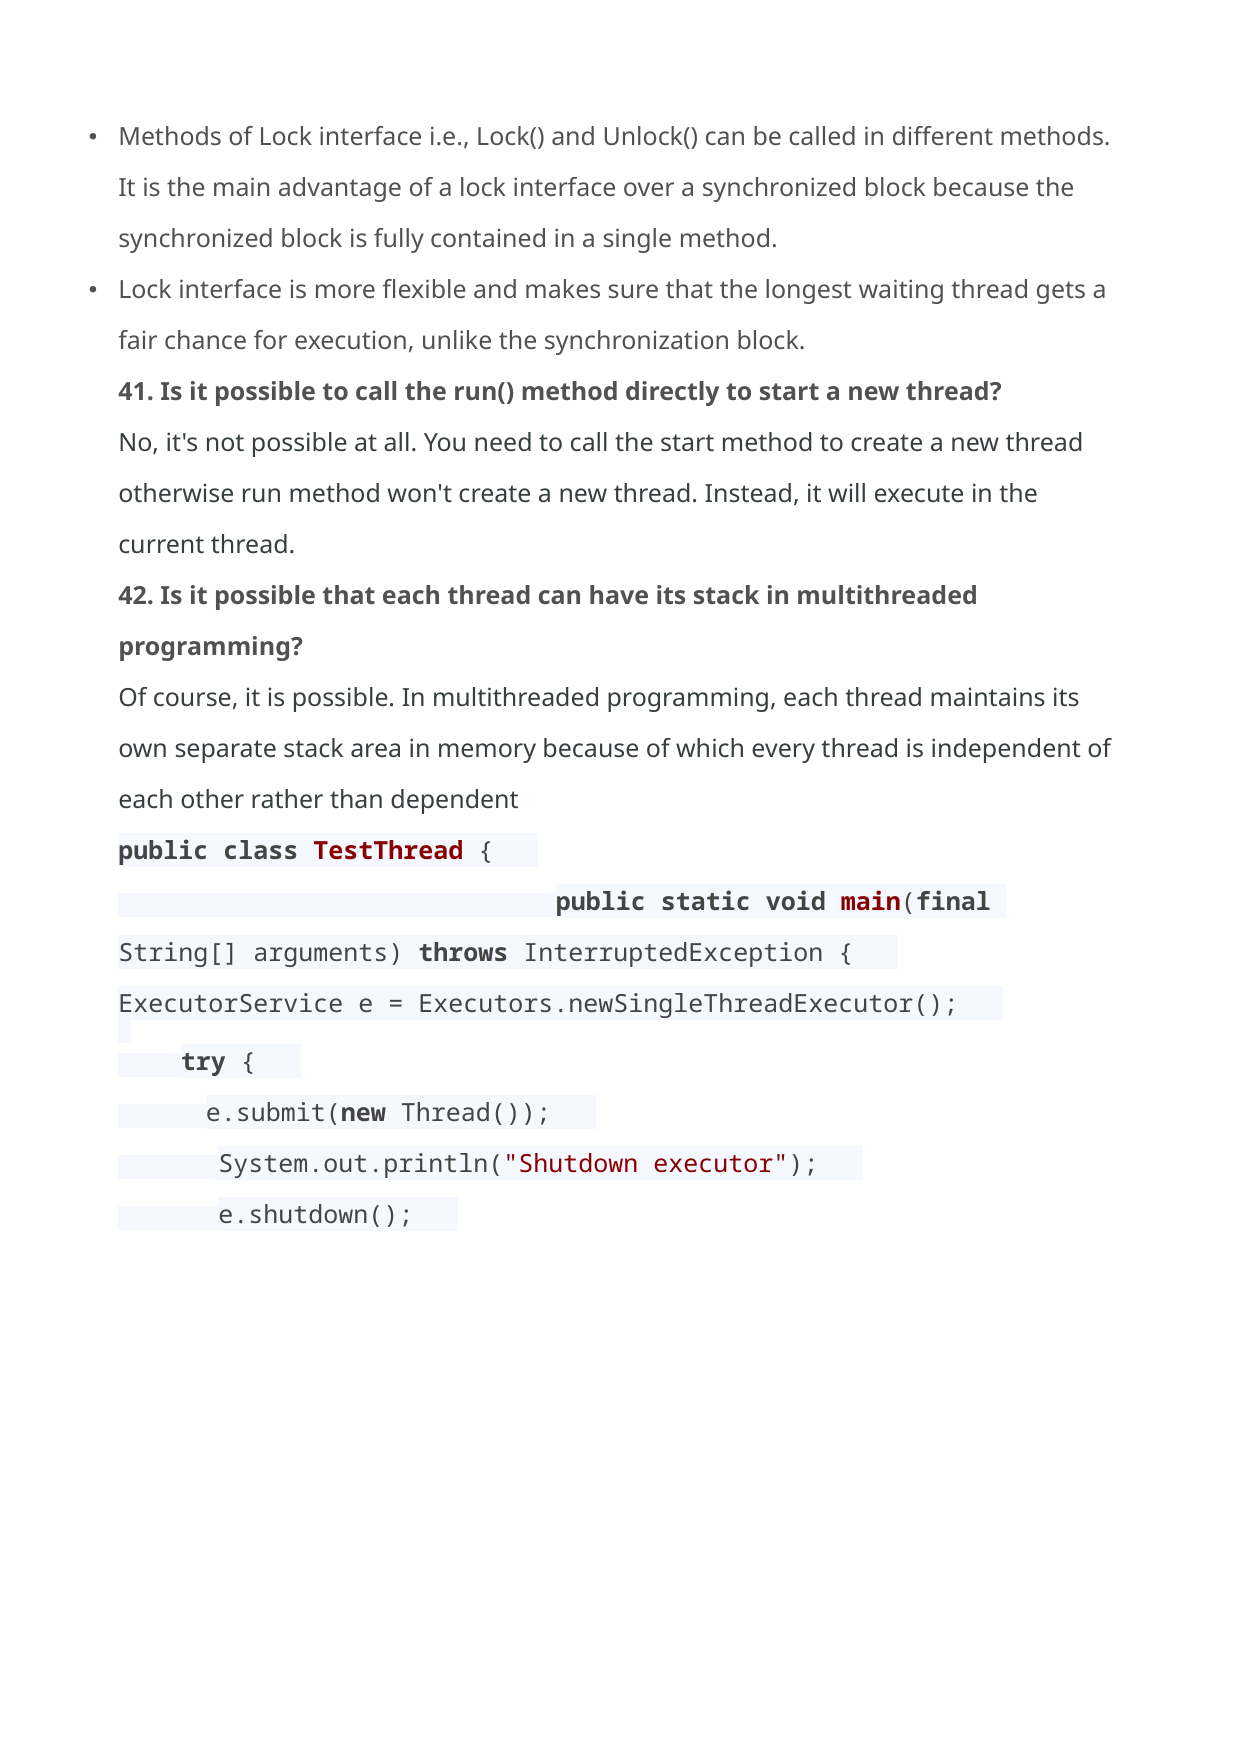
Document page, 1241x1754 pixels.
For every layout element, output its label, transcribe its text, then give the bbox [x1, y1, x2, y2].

text try { [118, 1043, 1122, 1078]
text public static void main(final String[] arguments) throws InterruptedException { [118, 884, 1122, 969]
text System.out.println("Shutdown executor"); [118, 1146, 1122, 1180]
text No, it's not possible at all. You need to call the start method to create a new thread otherwise run method won't create a new thread. Instead, it will execute in the current thread. [118, 424, 1122, 561]
text public class TestThread { [118, 833, 1122, 867]
list Methods of Lock interface i.e., Lock() and Unlock() can be called in different methods. It is the main advantage of a lock interface over a synchronized block because the synchronized block is fully contained in a single method. [118, 118, 1122, 254]
list Lock interface is more flexible and makes sure that the longest waiting thread gets a fair chance for execution, unlike the synchronization block. [118, 271, 1122, 356]
text e.submit(new Thread()); [118, 1094, 1122, 1129]
text Of course, it is possible. In multithreaded programming, each thread maintains its own separate stack area in memory because of which every thread is independent of each other rather than dependent [118, 679, 1122, 816]
subtitle 41. Is it possible to call the run() method directly to start a new thread? [118, 373, 1122, 407]
text e.shutdown(); [118, 1197, 1122, 1231]
text ExecutorService e = Executors.newSingleThreadExecutor(); [118, 986, 1122, 1020]
subtitle 42. Is it possible that each thread can have its stack in multithreaded programming? [118, 577, 1122, 663]
